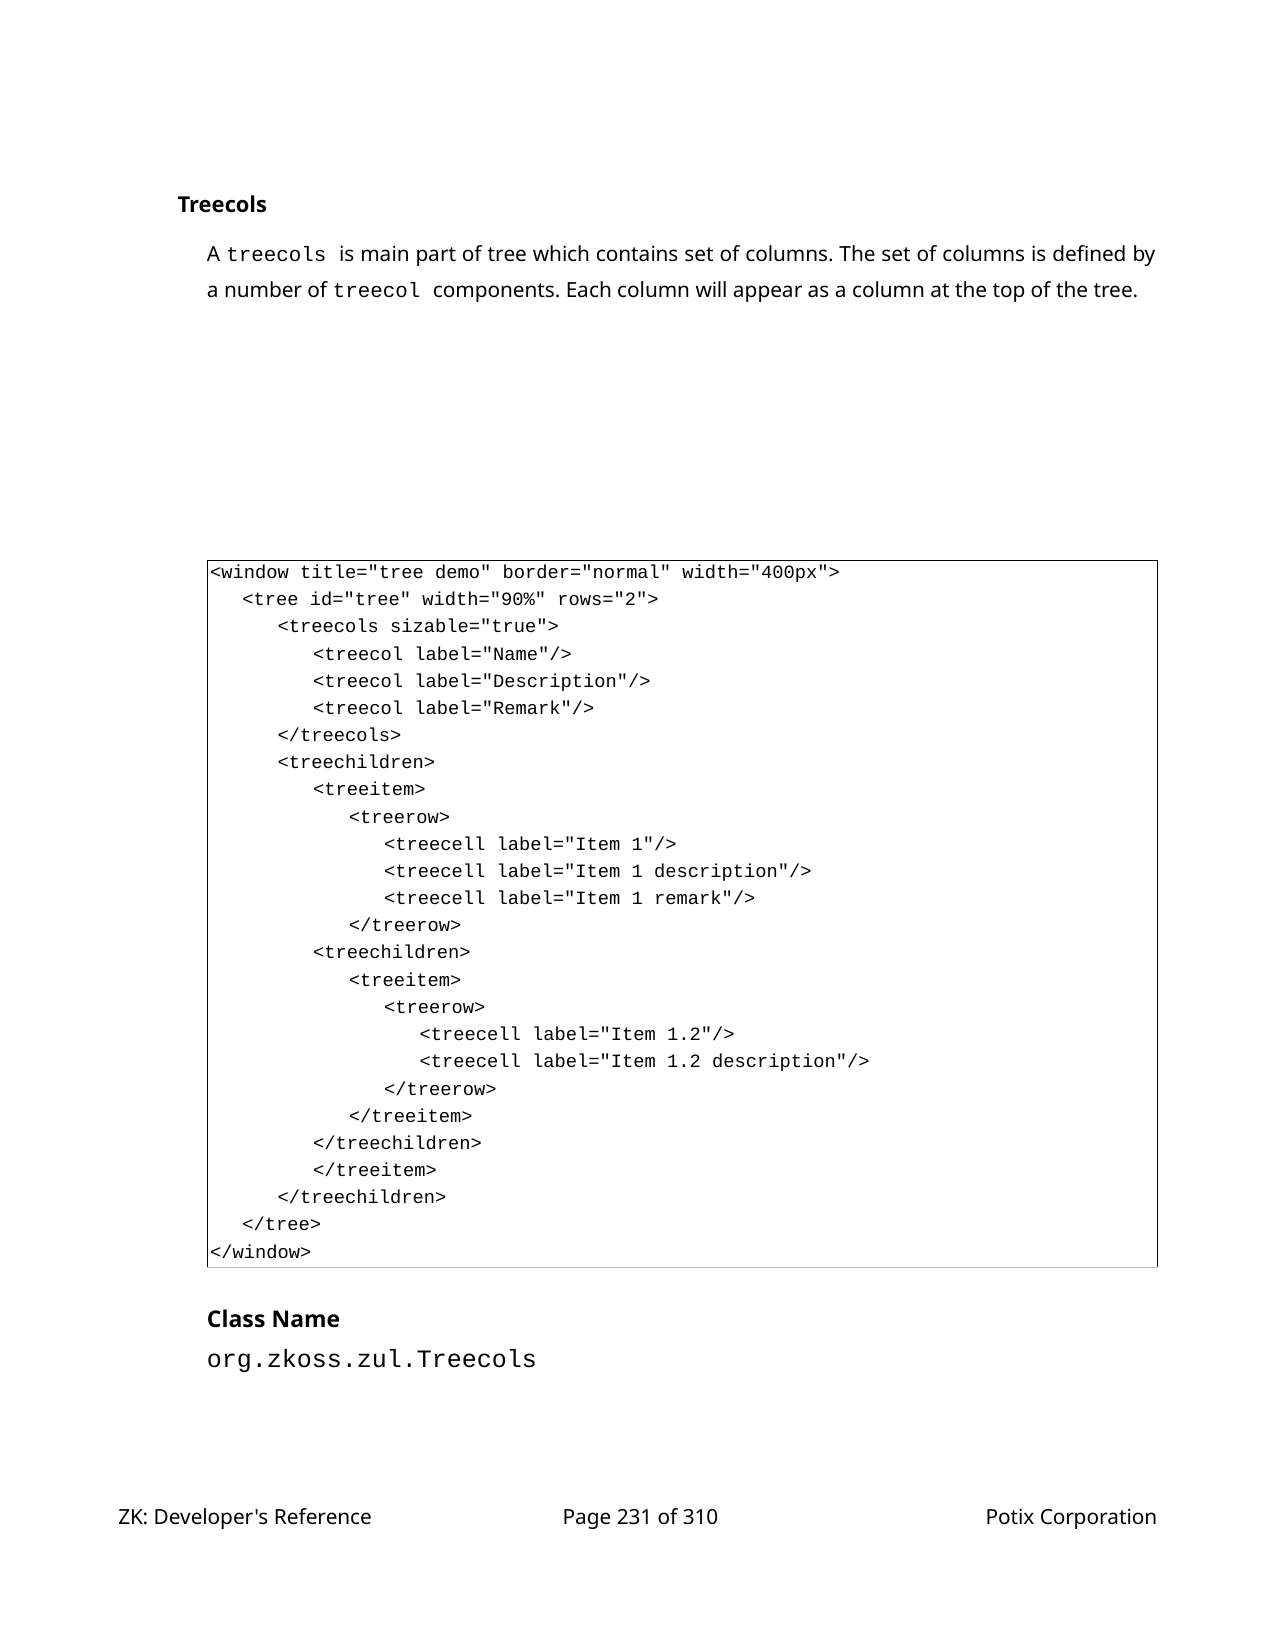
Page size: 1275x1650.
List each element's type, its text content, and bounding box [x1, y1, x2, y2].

text <treecol label="Remark"/> [208, 696, 1157, 720]
text <treerow> [208, 995, 1157, 1019]
text </treerow> [208, 913, 1157, 937]
text </treeitem> [208, 1103, 1157, 1128]
text <window title="tree demo" border="normal" width="400px"> [208, 561, 1157, 584]
text <treecols sizable="true"> [208, 614, 1157, 638]
text <treecell label="Item 1 description"/> [208, 859, 1157, 883]
text <treecell label="Item 1 remark"/> [208, 886, 1157, 910]
text </treeitem> [208, 1158, 1157, 1182]
text <treeitem> [208, 777, 1157, 802]
text <treecol label="Description"/> [208, 668, 1157, 693]
text org.zkoss.zul.Treecols [207, 1347, 1157, 1375]
text </treechildren> [208, 1185, 1157, 1209]
text </treechildren> [208, 1131, 1157, 1155]
text <treecell label="Item 1.2 description"/> [208, 1049, 1157, 1073]
text <tree id="tree" width="90%" rows="2"> [208, 587, 1157, 611]
text </tree> [208, 1212, 1157, 1237]
subtitle Treecols [177, 189, 1157, 219]
text <treecol label="Name"/> [208, 641, 1157, 666]
text </treerow> [208, 1076, 1157, 1101]
text <treechildren> [208, 940, 1157, 965]
text </window> [208, 1239, 1157, 1267]
text </treecols> [208, 723, 1157, 747]
text <treecell label="Item 1"/> [208, 832, 1157, 856]
text <treechildren> [208, 750, 1157, 774]
text A treecols is main part of tree which contains set of columns. The set of columns is defined by a number of treecol components. Each column will appear as a column at the top of the tree. [207, 239, 1157, 303]
subtitle Class Name [207, 1303, 1157, 1335]
text <treeitem> [208, 968, 1157, 992]
text <treecell label="Item 1.2"/> [208, 1022, 1157, 1046]
text <treerow> [208, 804, 1157, 829]
